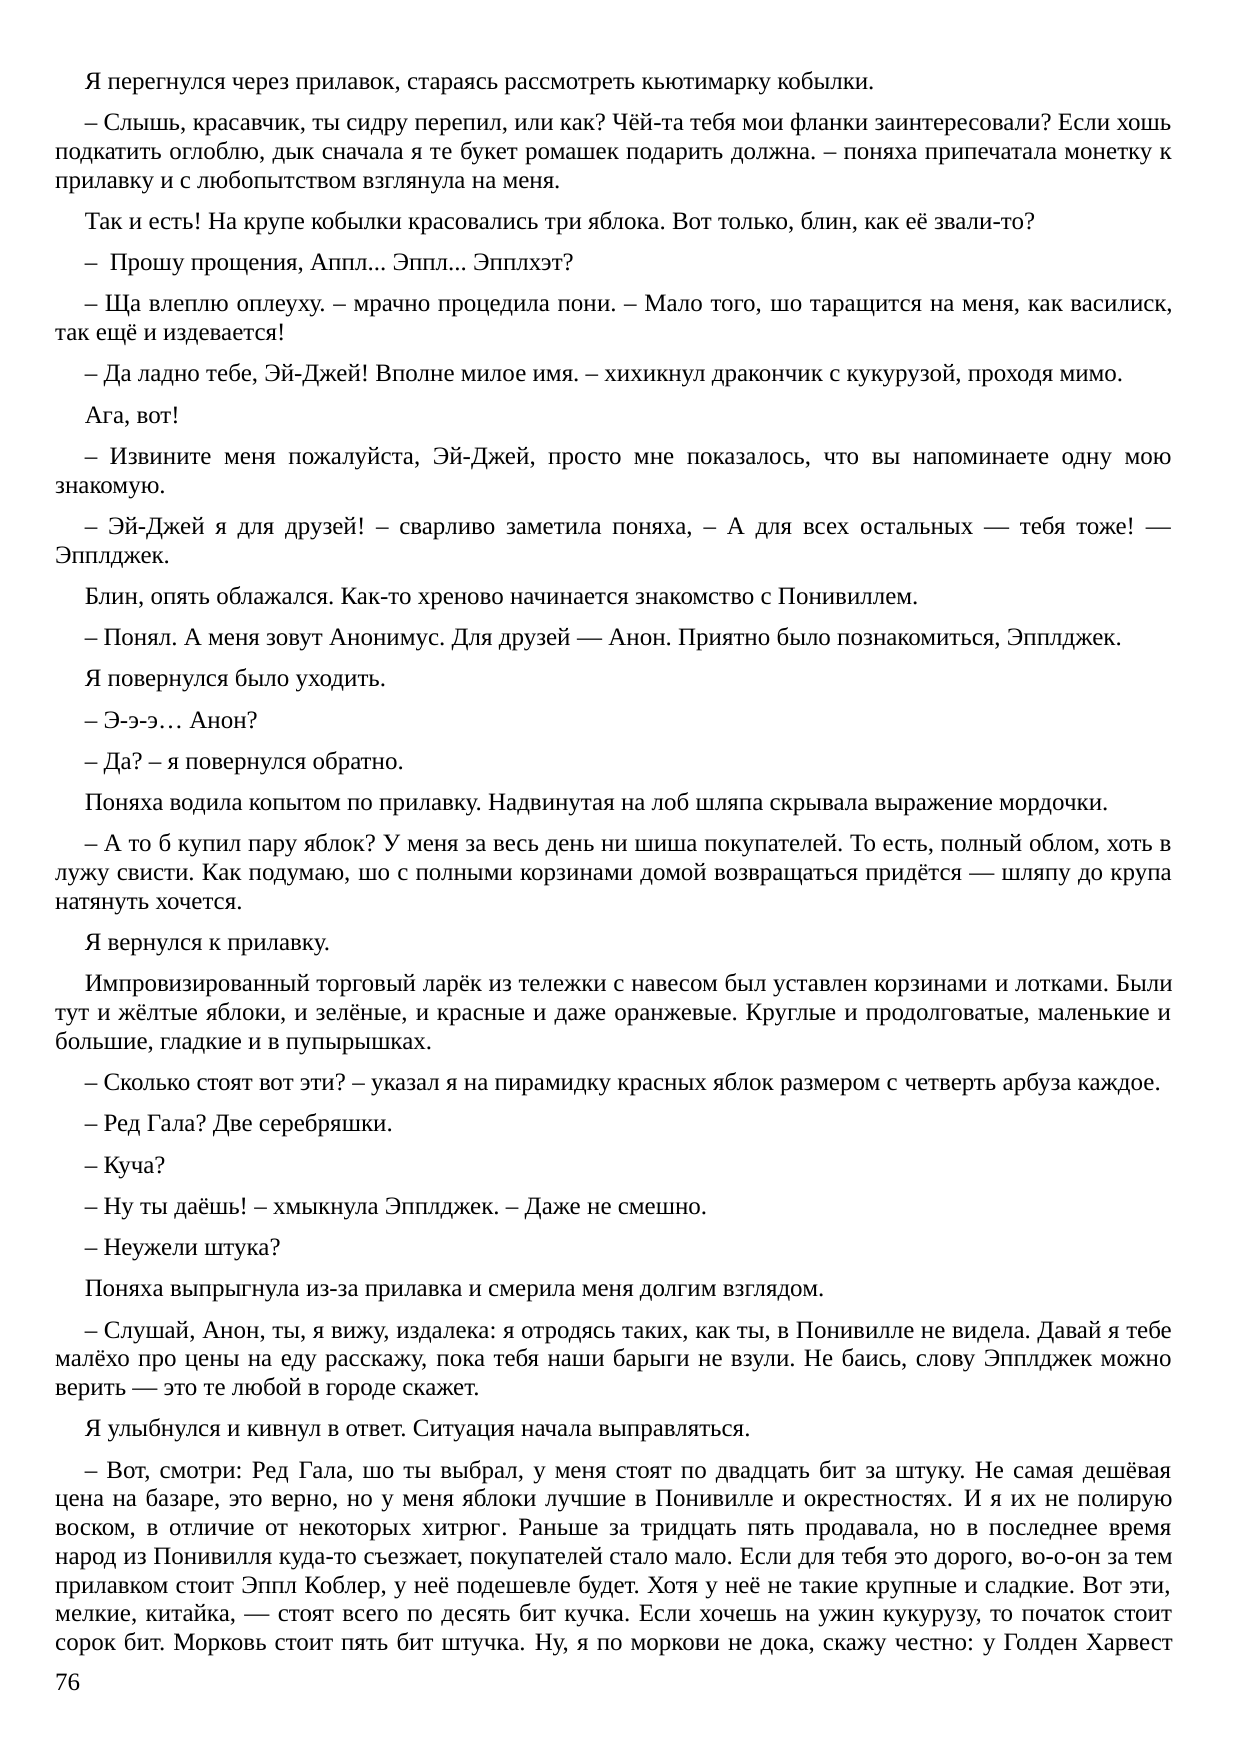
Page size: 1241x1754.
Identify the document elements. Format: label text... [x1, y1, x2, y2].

text Я улыбнулся и кивнул в ответ. Ситуация начала выправляться. [55, 1413, 1173, 1442]
text Я повернулся было уходить. [55, 663, 1173, 692]
text Я вернулся к прилавку. [55, 927, 1173, 956]
text Ага, вот! [55, 400, 1173, 428]
text – А то б купил пару яблок? У меня за весь день ни шиша покупателей. То есть, полный облом, хоть в лужу свисти. Как подумаю, шо с полными корзинами домой возвращаться придётся — шляпу до крупа натянуть хочется. [55, 828, 1173, 915]
text Так и есть! На крупе кобылки красовались три яблока. Вот только, блин, как её звали-то? [55, 206, 1173, 235]
text – Да? – я повернулся обратно. [55, 746, 1173, 775]
text – Вот, смотри: Ред Гала, шо ты выбрал, у меня стоят по двадцать бит за штуку. Не самая дешёвая цена на базаре, это верно, но у меня яблоки лучшие в Понивилле и окрестностях. И я их не полирую воском, в отличие от некоторых хитрюг. Раньше за тридцать пять продавала, но в последнее время народ из Понивилля куда-то съезжает, покупателей стало мало. Если для тебя это дорого, во-о-он за тем прилавком стоит Эппл Коблер, у неё подешевле будет. Хотя у неё не такие крупные и сладкие. Вот эти, мелкие, китайка, — стоят всего по десять бит кучка. Если хочешь на ужин кукурузу, то початок стоит сорок бит. Морковь стоит пять бит штучка. Ну, я по моркови не дока, скажу честно: у Голден Харвест [55, 1455, 1173, 1656]
text – Ща влеплю оплеуху. – мрачно процедила пони. – Мало того, шо таращится на меня, как василиск, так ещё и издевается! [55, 288, 1173, 346]
text – Куча? [55, 1150, 1173, 1178]
text – Неужели штука? [55, 1232, 1173, 1261]
text Блин, опять облажался. Как-то хреново начинается знакомство с Понивиллем. [55, 581, 1173, 610]
text Поняха водила копытом по прилавку. Надвинутая на лоб шляпа скрывала выражение мордочки. [55, 787, 1173, 816]
text – Э-э-э… Анон? [55, 705, 1173, 733]
text – Да ладно тебе, Эй-Джей! Вполне милое имя. – хихикнул дракончик с кукурузой, проходя мимо. [55, 358, 1173, 387]
text – Слышь, красавчик, ты сидру перепил, или как? Чёй-та тебя мои фланки заинтересовали? Если хошь подкатить оглоблю, дык сначала я те букет ромашек подарить должна. – поняха припечатала монетку к прилавку и с любопытством взглянула на меня. [55, 107, 1173, 193]
text – Слушай, Анон, ты, я вижу, издалека: я отродясь таких, как ты, в Понивилле не видела. Давай я тебе малёхо про цены на еду расскажу, пока тебя наши барыги не взули. Не баись, слову Эпплджек можно верить — это те любой в городе скажет. [55, 1315, 1173, 1401]
text Я перегнулся через прилавок, стараясь рассмотреть кьютимарку кобылки. [55, 66, 1173, 95]
text – Ред Гала? Две серебряшки. [55, 1108, 1173, 1137]
text – Прошу прощения, Аппл... Эппл... Эпплхэт? [55, 247, 1173, 276]
text – Сколько стоят вот эти? – указал я на пирамидку красных яблок размером с четверть арбуза каждое. [55, 1067, 1173, 1096]
text – Ну ты даёшь! – хмыкнула Эпплджек. – Даже не смешно. [55, 1191, 1173, 1220]
text – Эй-Джей я для друзей! – сварливо заметила поняха, – А для всех остальных — тебя тоже! — Эпплджек. [55, 511, 1173, 568]
text – Понял. А меня зовут Анонимус. Для друзей — Анон. Приятно было познакомиться, Эпплджек. [55, 622, 1173, 651]
text – Извините меня пожалуйста, Эй-Джей, просто мне показалось, что вы напоминаете одну мою знакомую. [55, 441, 1173, 498]
text Импровизированный торговый ларёк из тележки с навесом был уставлен корзинами и лотками. Были тут и жёлтые яблоки, и зелёные, и красные и даже оранжевые. Круглые и продолговатые, маленькие и большие, гладкие и в пупырышках. [55, 968, 1173, 1055]
text Поняха выпрыгнула из-за прилавка и смерила меня долгим взглядом. [55, 1273, 1173, 1302]
